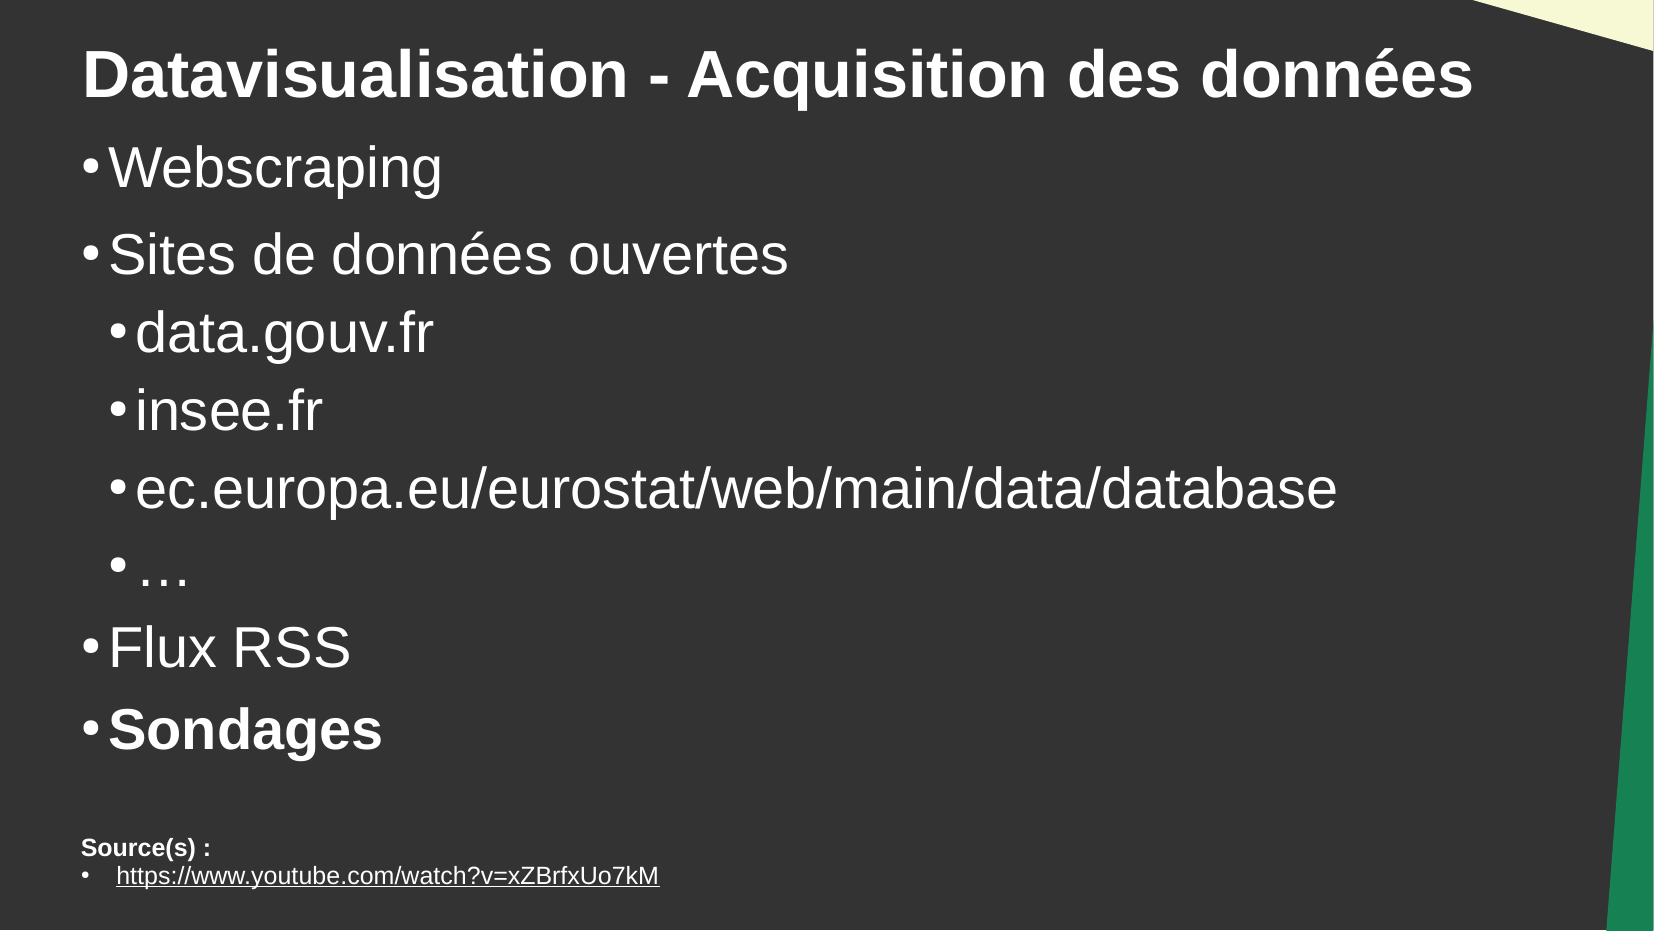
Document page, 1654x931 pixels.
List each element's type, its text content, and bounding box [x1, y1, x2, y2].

text_box Source(s) : https://www.youtube.com/watch?v=xZBrfxUo7kM [66, 826, 1483, 926]
title Datavisualisation - Acquisition des données [82, 37, 1571, 122]
text_box [1472, 0, 1654, 52]
text_box [1606, 313, 1654, 931]
list Webscraping Sites de données ouvertes data.gouv.fr insee.fr ec.europa.eu/eurostat/web/main/data/database … Flux RSS Sondages [80, 135, 1560, 762]
